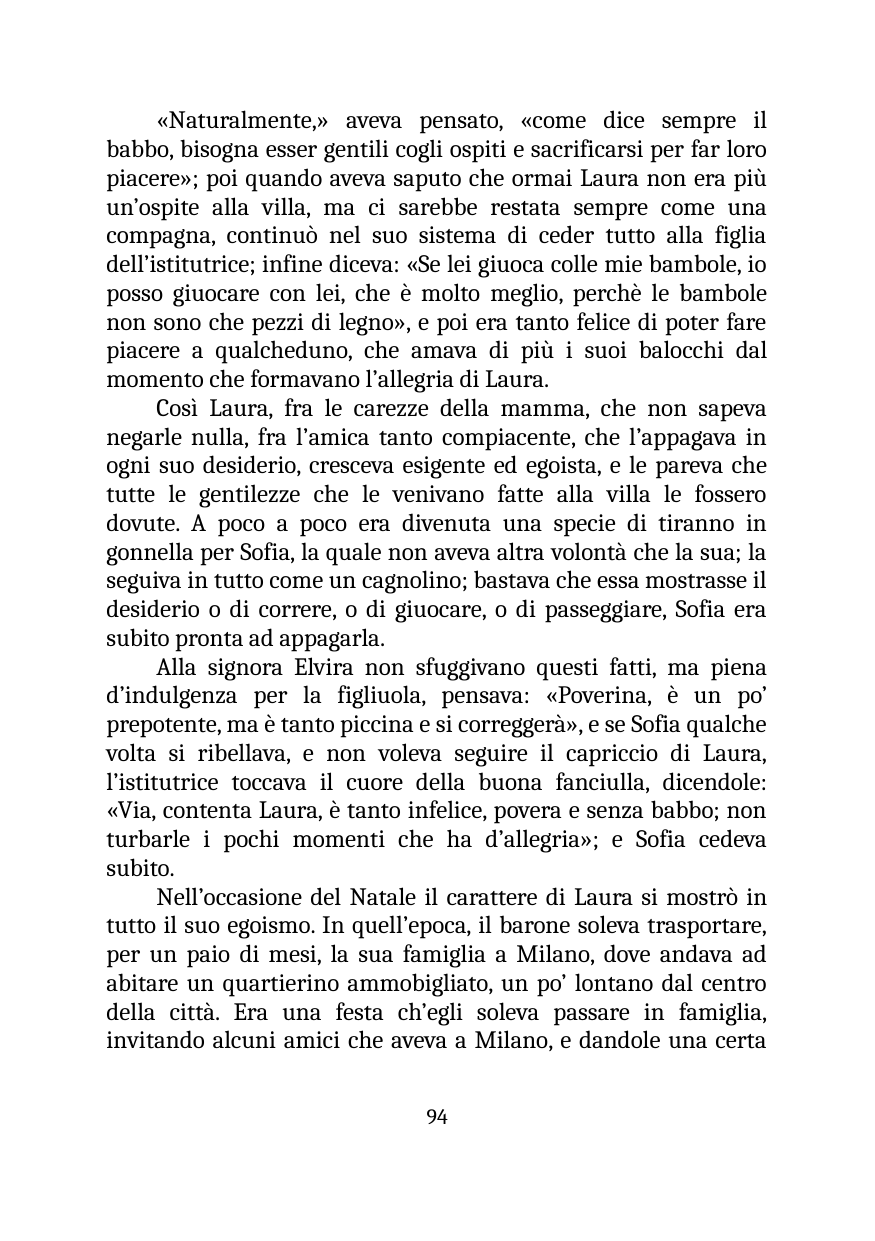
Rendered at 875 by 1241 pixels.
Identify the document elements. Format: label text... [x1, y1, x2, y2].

text Così Laura, fra le carezze della mamma, che non sapeva negarle nulla, fra l’amica tanto compiacente, che l’appagava in ogni suo desiderio, cresceva esigente ed egoista, e le pareva che tutte le gentilezze che le venivano fatte alla villa le fossero dovute. A poco a poco era divenuta una specie di tiranno in gonnella per Sofia, la quale non aveva altra volontà che la sua; la seguiva in tutto come un cagnolino; bastava che essa mostrasse il desiderio o di correre, o di giuocare, o di passeggiare, Sofia era subito pronta ad appagarla. [106, 394, 768, 652]
text «Naturalmente,» aveva pensato, «come dice sempre il babbo, bisogna esser gentili cogli ospiti e sacrificarsi per far loro piacere»; poi quando aveva saputo che ormai Laura non era più un’ospite alla villa, ma ci sarebbe restata sempre come una compagna, continuò nel suo sistema di ceder tutto alla figlia dell’istitutrice; infine diceva: «Se lei giuoca colle mie bambole, io posso giuocare con lei, che è molto meglio, perchè le bambole non sono che pezzi di legno», e poi era tanto felice di poter fare piacere a qualcheduno, che amava di più i suoi balocchi dal momento che formavano l’allegria di Laura. [106, 106, 768, 394]
text Alla signora Elvira non sfuggivano questi fatti, ma piena d’indulgenza per la figliuola, pensava: «Poverina, è un po’ prepotente, ma è tanto piccina e si correggerà», e se Sofia qualche volta si ribellava, e non voleva seguire il capriccio di Laura, l’istitutrice toccava il cuore della buona fanciulla, dicendole: «Via, contenta Laura, è tanto infelice, povera e senza babbo; non turbarle i pochi momenti che ha d’allegria»; e Sofia cedeva subito. [106, 652, 768, 882]
text Nell’occasione del Natale il carattere di Laura si mostrò in tutto il suo egoismo. In quell’epoca, il barone soleva trasportare, per un paio di mesi, la sua famiglia a Milano, dove andava ad abitare un quartierino ammobigliato, un po’ lontano dal centro della città. Era una festa ch’egli soleva passare in famiglia, invitando alcuni amici che aveva a Milano, e dandole una certa [106, 882, 768, 1055]
